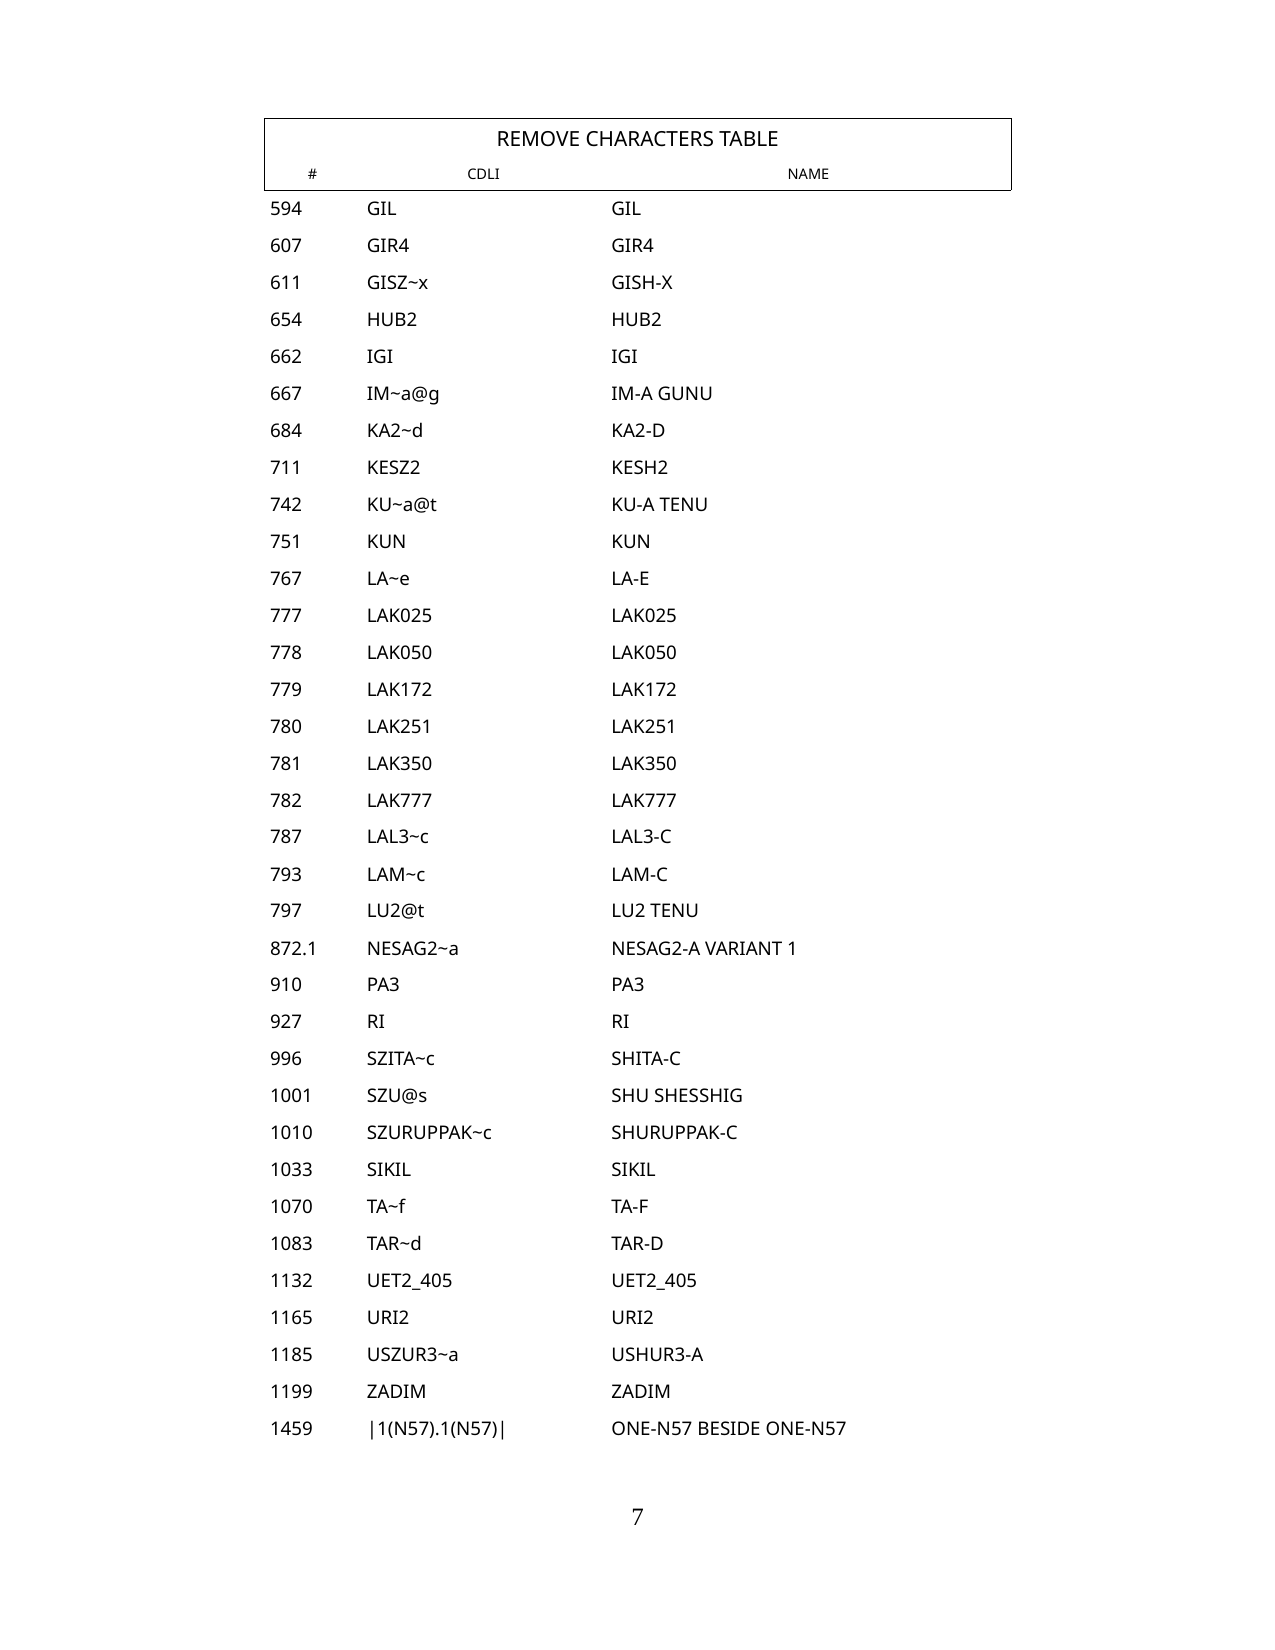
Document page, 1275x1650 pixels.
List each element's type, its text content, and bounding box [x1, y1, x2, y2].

table_cell KUN [606, 522, 1011, 559]
table_cell LAK350 [361, 744, 606, 781]
table_cell TA~f [361, 1188, 606, 1225]
table_cell 611 [264, 264, 361, 300]
table_cell KA2-D [606, 411, 1011, 448]
table_cell IM-A GUNU [606, 374, 1011, 411]
table_cell LAM~c [361, 855, 606, 892]
table_cell TA-F [606, 1188, 1011, 1225]
table_cell 927 [264, 1003, 361, 1040]
table_cell 1033 [264, 1151, 361, 1188]
table_cell URI2 [606, 1299, 1011, 1336]
table_cell HUB2 [606, 300, 1011, 337]
table_cell 1199 [264, 1373, 361, 1410]
table_cell 782 [264, 781, 361, 818]
table_cell KU-A TENU [606, 485, 1011, 522]
table_cell RI [606, 1003, 1011, 1040]
table_cell SZU@s [361, 1077, 606, 1114]
table_cell HUB2 [361, 300, 606, 337]
table_cell TAR-D [606, 1225, 1011, 1262]
table_cell SHURUPPAK-C [606, 1114, 1011, 1151]
table_cell GIL [361, 191, 606, 226]
table_cell ONE-N57 BESIDE ONE-N57 [606, 1410, 1011, 1447]
table_cell GISZ~x [361, 264, 606, 300]
table_cell USZUR3~a [361, 1336, 606, 1373]
table_cell 787 [264, 818, 361, 855]
table_cell RI [361, 1003, 606, 1040]
table_cell UET2_405 [606, 1262, 1011, 1299]
table_cell 1070 [264, 1188, 361, 1225]
table_cell IGI [361, 338, 606, 374]
table_cell SHITA-C [606, 1040, 1011, 1077]
table_cell 777 [264, 596, 361, 633]
table_cell 667 [264, 374, 361, 411]
table_cell 1459 [264, 1410, 361, 1447]
table_cell SIKIL [606, 1151, 1011, 1188]
table_cell LAK025 [606, 596, 1011, 633]
table_cell LAK025 [361, 596, 606, 633]
table_cell 654 [264, 300, 361, 337]
table_cell UET2_405 [361, 1262, 606, 1299]
table_cell 607 [264, 226, 361, 263]
table_cell USHUR3-A [606, 1336, 1011, 1373]
table_cell 662 [264, 338, 361, 374]
table_cell # [265, 158, 361, 189]
table_cell ZADIM [361, 1373, 606, 1410]
table_cell LA~e [361, 559, 606, 596]
table_cell 797 [264, 892, 361, 929]
table_cell LAM-C [606, 855, 1011, 892]
table_cell 1185 [264, 1336, 361, 1373]
table_cell GIL [606, 191, 1011, 226]
table_cell LAK050 [361, 633, 606, 670]
table_cell LAK251 [606, 707, 1011, 744]
table_cell LAK172 [361, 670, 606, 707]
table_header REMOVE CHARACTERS TABLE [265, 119, 1011, 158]
table_cell 711 [264, 448, 361, 485]
table_cell 793 [264, 855, 361, 892]
table_cell GIR4 [606, 226, 1011, 263]
table_cell 1132 [264, 1262, 361, 1299]
table_cell SZURUPPAK~c [361, 1114, 606, 1151]
table_cell TAR~d [361, 1225, 606, 1262]
table_cell 778 [264, 633, 361, 670]
table_cell LU2 TENU [606, 892, 1011, 929]
table_cell GISH-X [606, 264, 1011, 300]
table_cell CDLI [361, 158, 606, 189]
table_cell 767 [264, 559, 361, 596]
table_cell 779 [264, 670, 361, 707]
table_cell 1001 [264, 1077, 361, 1114]
table_cell IM~a@g [361, 374, 606, 411]
table_cell LAL3~c [361, 818, 606, 855]
table_cell 1165 [264, 1299, 361, 1336]
table_cell 684 [264, 411, 361, 448]
table_cell KU~a@t [361, 485, 606, 522]
table_cell 751 [264, 522, 361, 559]
table_cell LA-E [606, 559, 1011, 596]
table_cell |1(N57).1(N57)| [361, 1410, 606, 1447]
table_cell LAK172 [606, 670, 1011, 707]
table_cell PA3 [361, 966, 606, 1003]
table_cell KUN [361, 522, 606, 559]
table_cell SZITA~c [361, 1040, 606, 1077]
table_cell KESH2 [606, 448, 1011, 485]
table_cell 781 [264, 744, 361, 781]
table_cell SIKIL [361, 1151, 606, 1188]
table_cell LAK251 [361, 707, 606, 744]
table_cell IGI [606, 338, 1011, 374]
table_cell NESAG2~a [361, 929, 606, 966]
table_cell URI2 [361, 1299, 606, 1336]
table_cell LU2@t [361, 892, 606, 929]
table_cell NESAG2-A VARIANT 1 [606, 929, 1011, 966]
table_cell 1010 [264, 1114, 361, 1151]
table_cell 780 [264, 707, 361, 744]
table_cell KESZ2 [361, 448, 606, 485]
table_cell 872.1 [264, 929, 361, 966]
table_cell ZADIM [606, 1373, 1011, 1410]
table_cell KA2~d [361, 411, 606, 448]
table_cell SHU SHESSHIG [606, 1077, 1011, 1114]
table_cell 1083 [264, 1225, 361, 1262]
table_cell LAK777 [361, 781, 606, 818]
table_cell LAK777 [606, 781, 1011, 818]
table_cell 742 [264, 485, 361, 522]
table_cell LAK050 [606, 633, 1011, 670]
table_cell 996 [264, 1040, 361, 1077]
table_cell NAME [606, 158, 1011, 189]
table_cell 594 [264, 191, 361, 226]
table_cell LAL3-C [606, 818, 1011, 855]
table_cell 910 [264, 966, 361, 1003]
table_cell PA3 [606, 966, 1011, 1003]
table_cell GIR4 [361, 226, 606, 263]
table_cell LAK350 [606, 744, 1011, 781]
